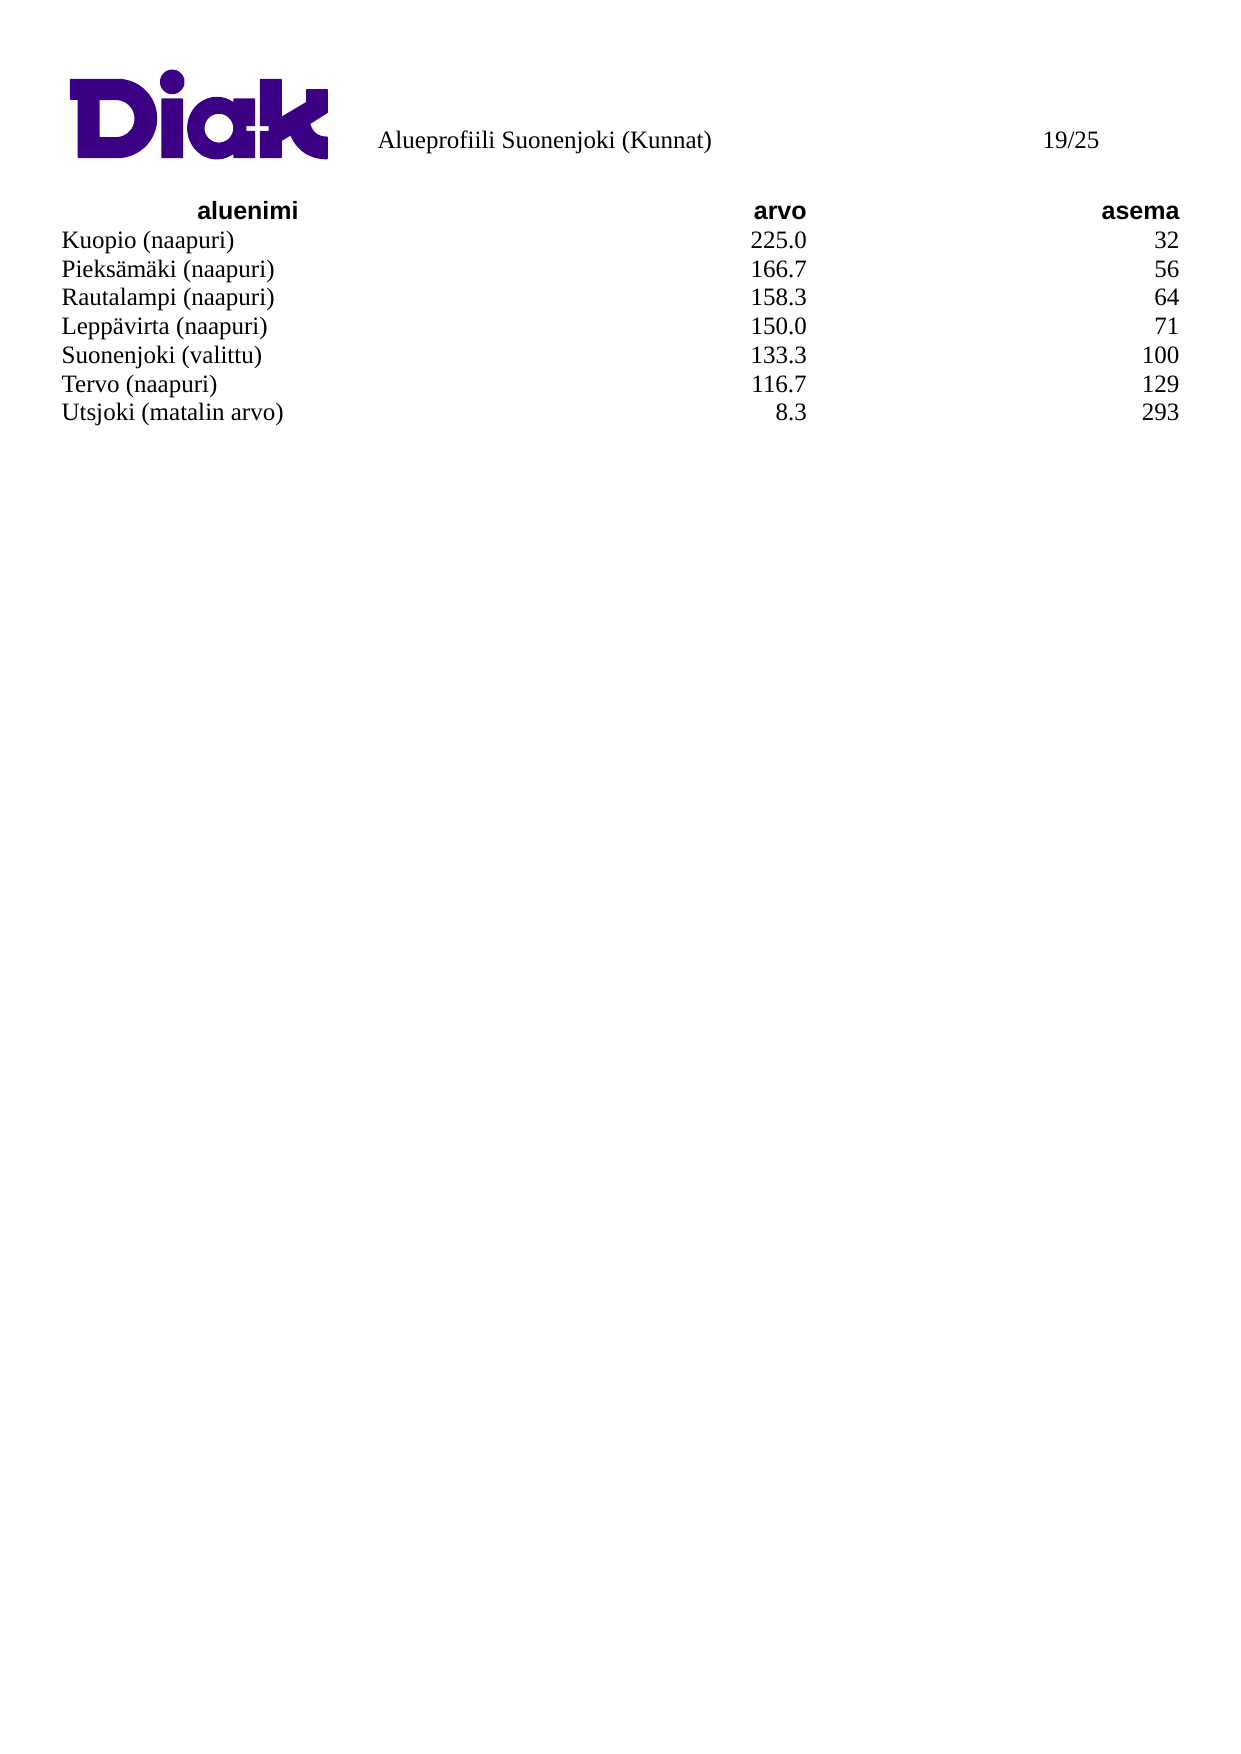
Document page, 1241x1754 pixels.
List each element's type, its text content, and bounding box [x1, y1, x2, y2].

table_cell 158.3 [434, 283, 806, 311]
table_cell 150.0 [434, 311, 806, 340]
table_cell Pieksämäki (naapuri) [61, 254, 434, 282]
table_cell 225.0 [434, 225, 806, 254]
table_cell Leppävirta (naapuri) [61, 311, 434, 340]
table_cell Suonenjoki (valittu) [61, 340, 434, 369]
table_cell Kuopio (naapuri) [61, 225, 434, 254]
table_cell 129 [806, 369, 1179, 397]
table_cell 100 [806, 340, 1179, 369]
table_cell 133.3 [434, 340, 806, 369]
table_header aluenimi [61, 196, 434, 225]
table_cell 64 [806, 283, 1179, 311]
table_cell 71 [806, 311, 1179, 340]
table_header asema [806, 196, 1179, 225]
table_cell Tervo (naapuri) [61, 369, 434, 397]
table_cell 8.3 [434, 398, 806, 426]
table_cell Rautalampi (naapuri) [61, 283, 434, 311]
table_cell 56 [806, 254, 1179, 282]
table_cell 166.7 [434, 254, 806, 282]
table_cell 116.7 [434, 369, 806, 397]
table_cell Utsjoki (matalin arvo) [61, 398, 434, 426]
table_cell 293 [806, 398, 1179, 426]
table_header arvo [434, 196, 806, 225]
table_cell 32 [806, 225, 1179, 254]
